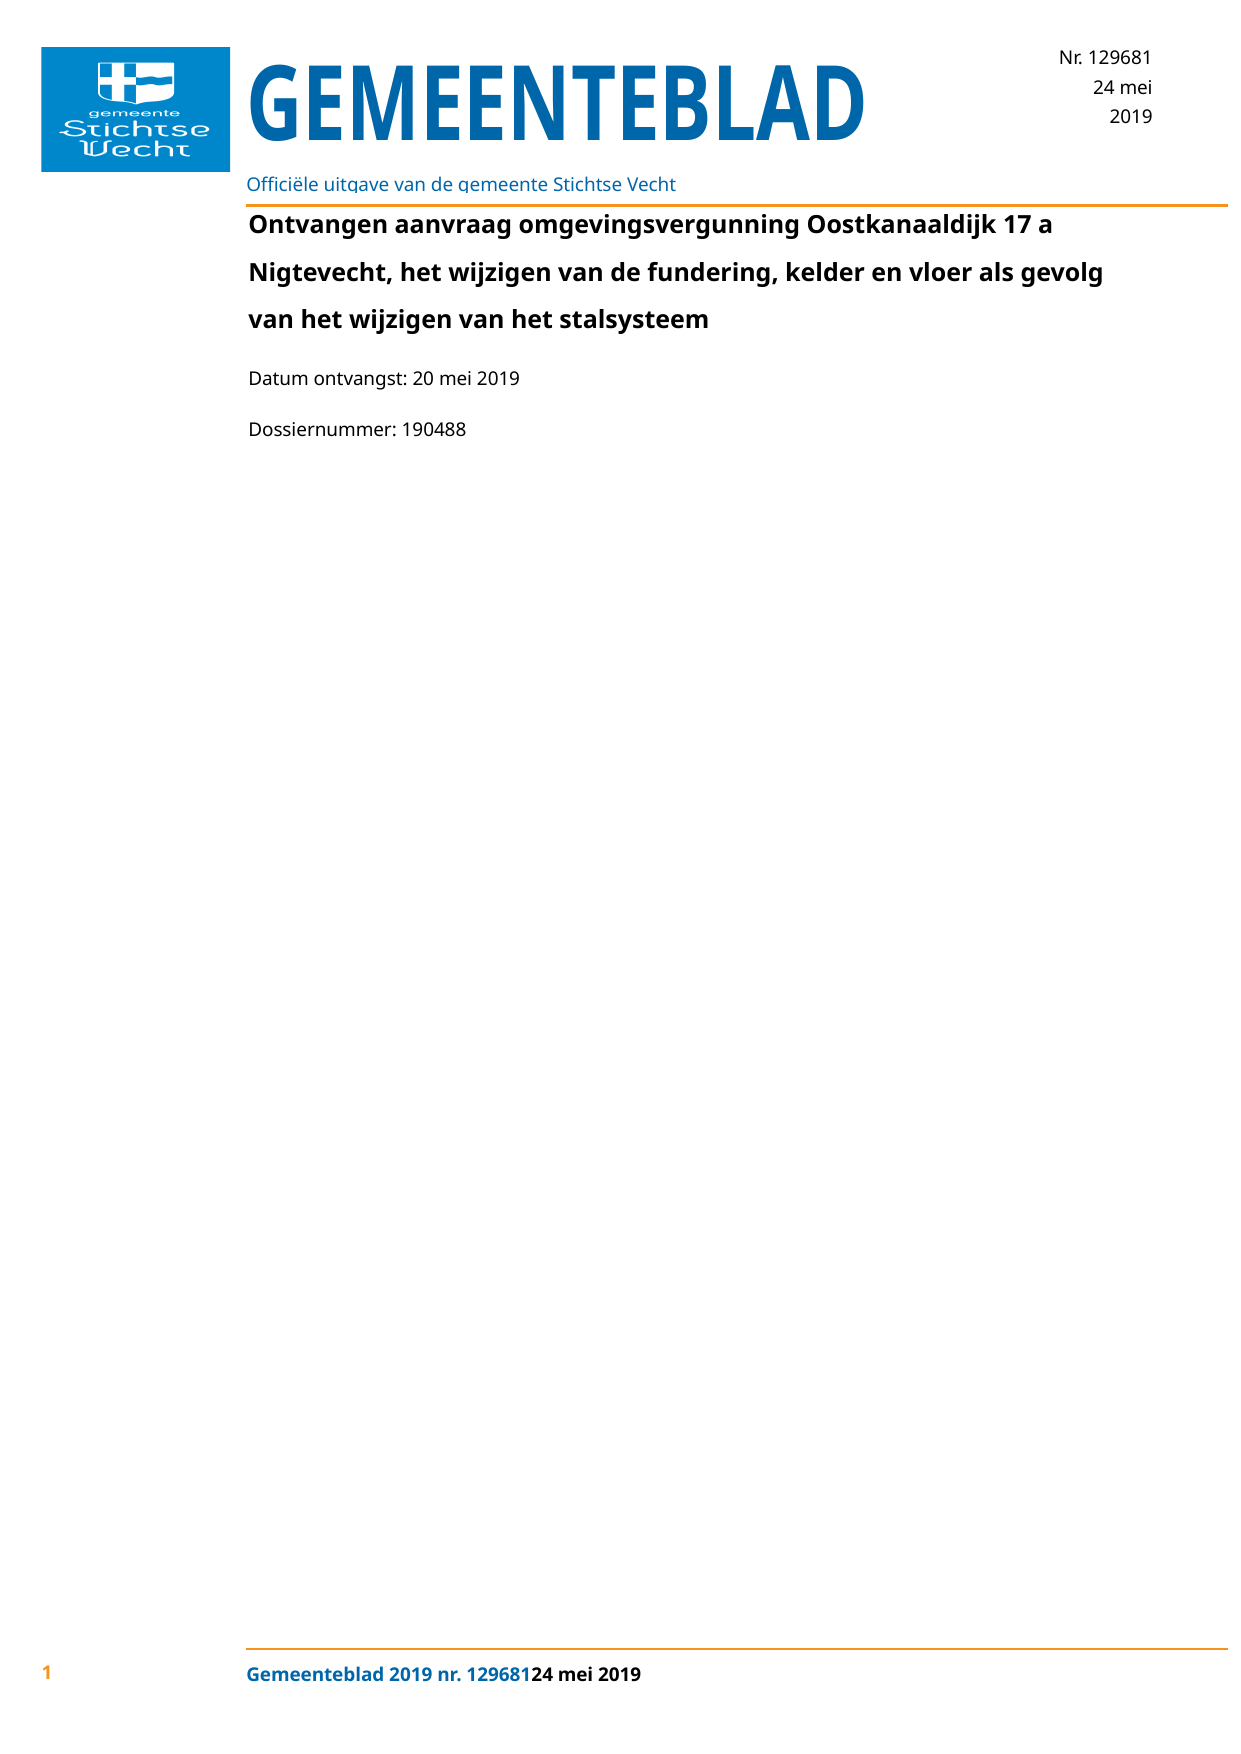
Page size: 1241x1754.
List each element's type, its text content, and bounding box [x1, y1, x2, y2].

picture [137, 63, 174, 103]
picture [99, 63, 135, 101]
text Dossiernummer: 190488 [248, 416, 1152, 442]
text Datum ontvangst: 20 mei 2019 [248, 366, 1152, 391]
text Ontvangen aanvraag omgevingsvergunning Oostkanaaldijk 17 a Nigtevecht, het wijzigen van de fundering, kelder en vloer als gevolg van het wijzigen van het stalsysteem [248, 207, 1152, 336]
